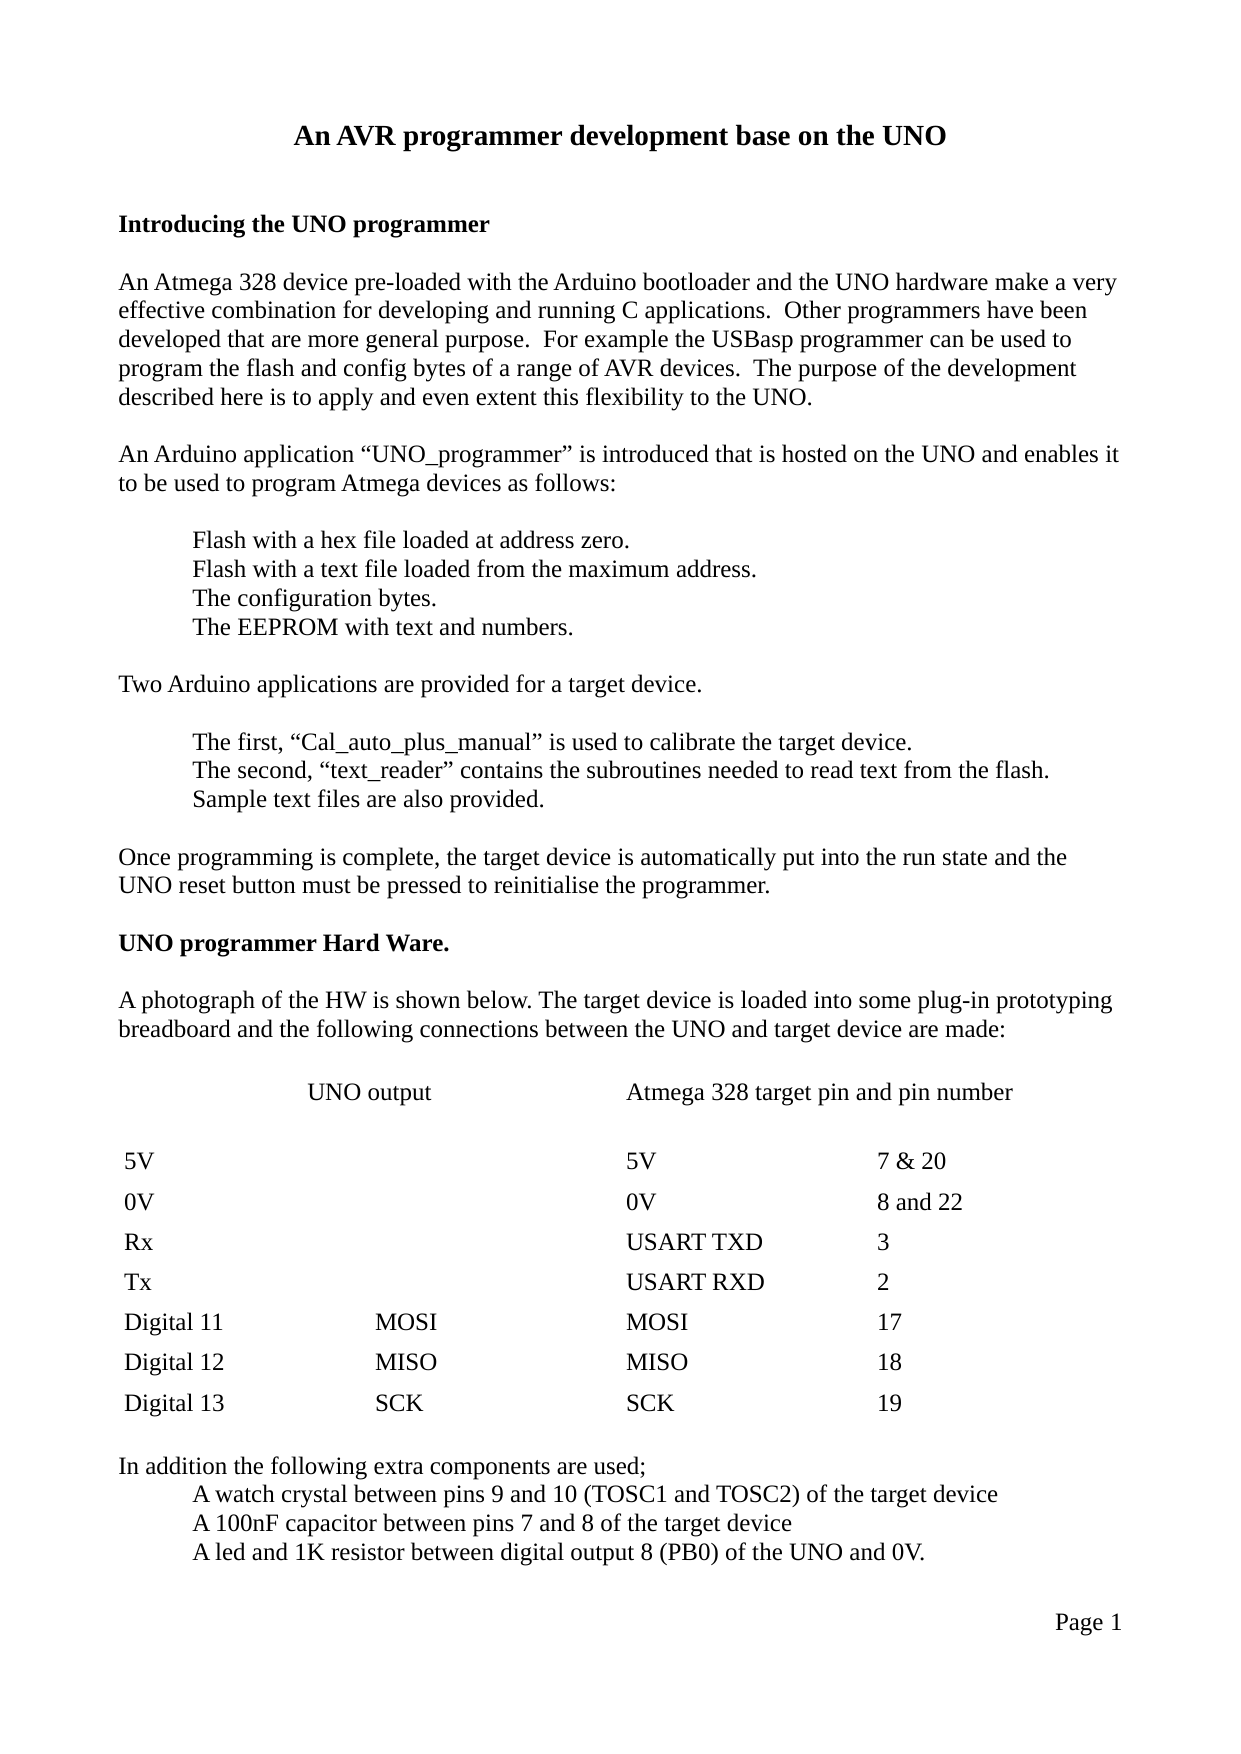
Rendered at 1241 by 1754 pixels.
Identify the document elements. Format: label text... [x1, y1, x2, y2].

text The first, “Cal_auto_plus_manual” is used to calibrate the target device. [118, 727, 1122, 755]
table_header UNO output [118, 1072, 620, 1141]
text A watch crystal between pins 9 and 10 (TOSC1 and TOSC2) of the target device [118, 1479, 1122, 1508]
text The second, “text_reader” contains the subroutines needed to read text from the flash. [118, 755, 1122, 784]
table_cell SCK [369, 1382, 620, 1422]
table_cell Digital 13 [118, 1382, 369, 1422]
table_cell [369, 1181, 620, 1221]
table_cell 18 [871, 1342, 1122, 1382]
table_cell MOSI [620, 1301, 871, 1342]
text Flash with a text file loaded from the maximum address. [118, 554, 1122, 583]
text Once programming is complete, the target device is automatically put into the run state and the UNO reset button must be pressed to reinitialise the programmer. [118, 842, 1122, 899]
table_cell 5V [620, 1141, 871, 1181]
text UNO programmer Hard Ware. [118, 928, 1122, 957]
table_cell [369, 1261, 620, 1301]
text In addition the following extra components are used; [118, 1451, 1122, 1479]
table_cell Tx [118, 1261, 369, 1301]
text Flash with a hex file loaded at address zero. [118, 525, 1122, 554]
text Sample text files are also provided. [118, 784, 1122, 813]
text The configuration bytes. [118, 583, 1122, 612]
table_cell Digital 12 [118, 1342, 369, 1382]
table_cell SCK [620, 1382, 871, 1422]
text An Arduino application “UNO_programmer” is introduced that is hosted on the UNO and enables it to be used to program Atmega devices as follows: [118, 439, 1122, 497]
text An Atmega 328 device pre-loaded with the Arduino bootloader and the UNO hardware make a very effective combination for developing and running C applications. Other programmers have been developed that are more general purpose. For example the USBasp programmer can be used to program the flash and config bytes of a range of AVR devices. The purpose of the development described here is to apply and even extent this flexibility to the UNO. [118, 267, 1122, 410]
table_cell 3 [871, 1221, 1122, 1261]
text A 100nF capacitor between pins 7 and 8 of the target device [118, 1508, 1122, 1537]
table_cell Rx [118, 1221, 369, 1261]
table_cell 0V [620, 1181, 871, 1221]
text An AVR programmer development base on the UNO [118, 118, 1122, 152]
table_cell USART RXD [620, 1261, 871, 1301]
table_cell MOSI [369, 1301, 620, 1342]
table_cell Digital 11 [118, 1301, 369, 1342]
table_cell USART TXD [620, 1221, 871, 1261]
table_cell 19 [871, 1382, 1122, 1422]
table_cell 5V [118, 1141, 369, 1181]
table_cell [369, 1141, 620, 1181]
text A led and 1K resistor between digital output 8 (PB0) of the UNO and 0V. [118, 1537, 1122, 1566]
table_cell 0V [118, 1181, 369, 1221]
text A photograph of the HW is shown below. The target device is loaded into some plug-in prototyping breadboard and the following connections between the UNO and target device are made: [118, 985, 1122, 1043]
table_header Atmega 328 target pin and pin number [620, 1072, 1122, 1141]
table_cell 7 & 20 [871, 1141, 1122, 1181]
table_cell MISO [620, 1342, 871, 1382]
table_cell MISO [369, 1342, 620, 1382]
table_cell 8 and 22 [871, 1181, 1122, 1221]
text Two Arduino applications are provided for a target device. [118, 669, 1122, 698]
table_cell [369, 1221, 620, 1261]
text The EEPROM with text and numbers. [118, 612, 1122, 640]
table_cell 17 [871, 1301, 1122, 1342]
table_cell 2 [871, 1261, 1122, 1301]
text Introducing the UNO programmer [118, 209, 1122, 238]
